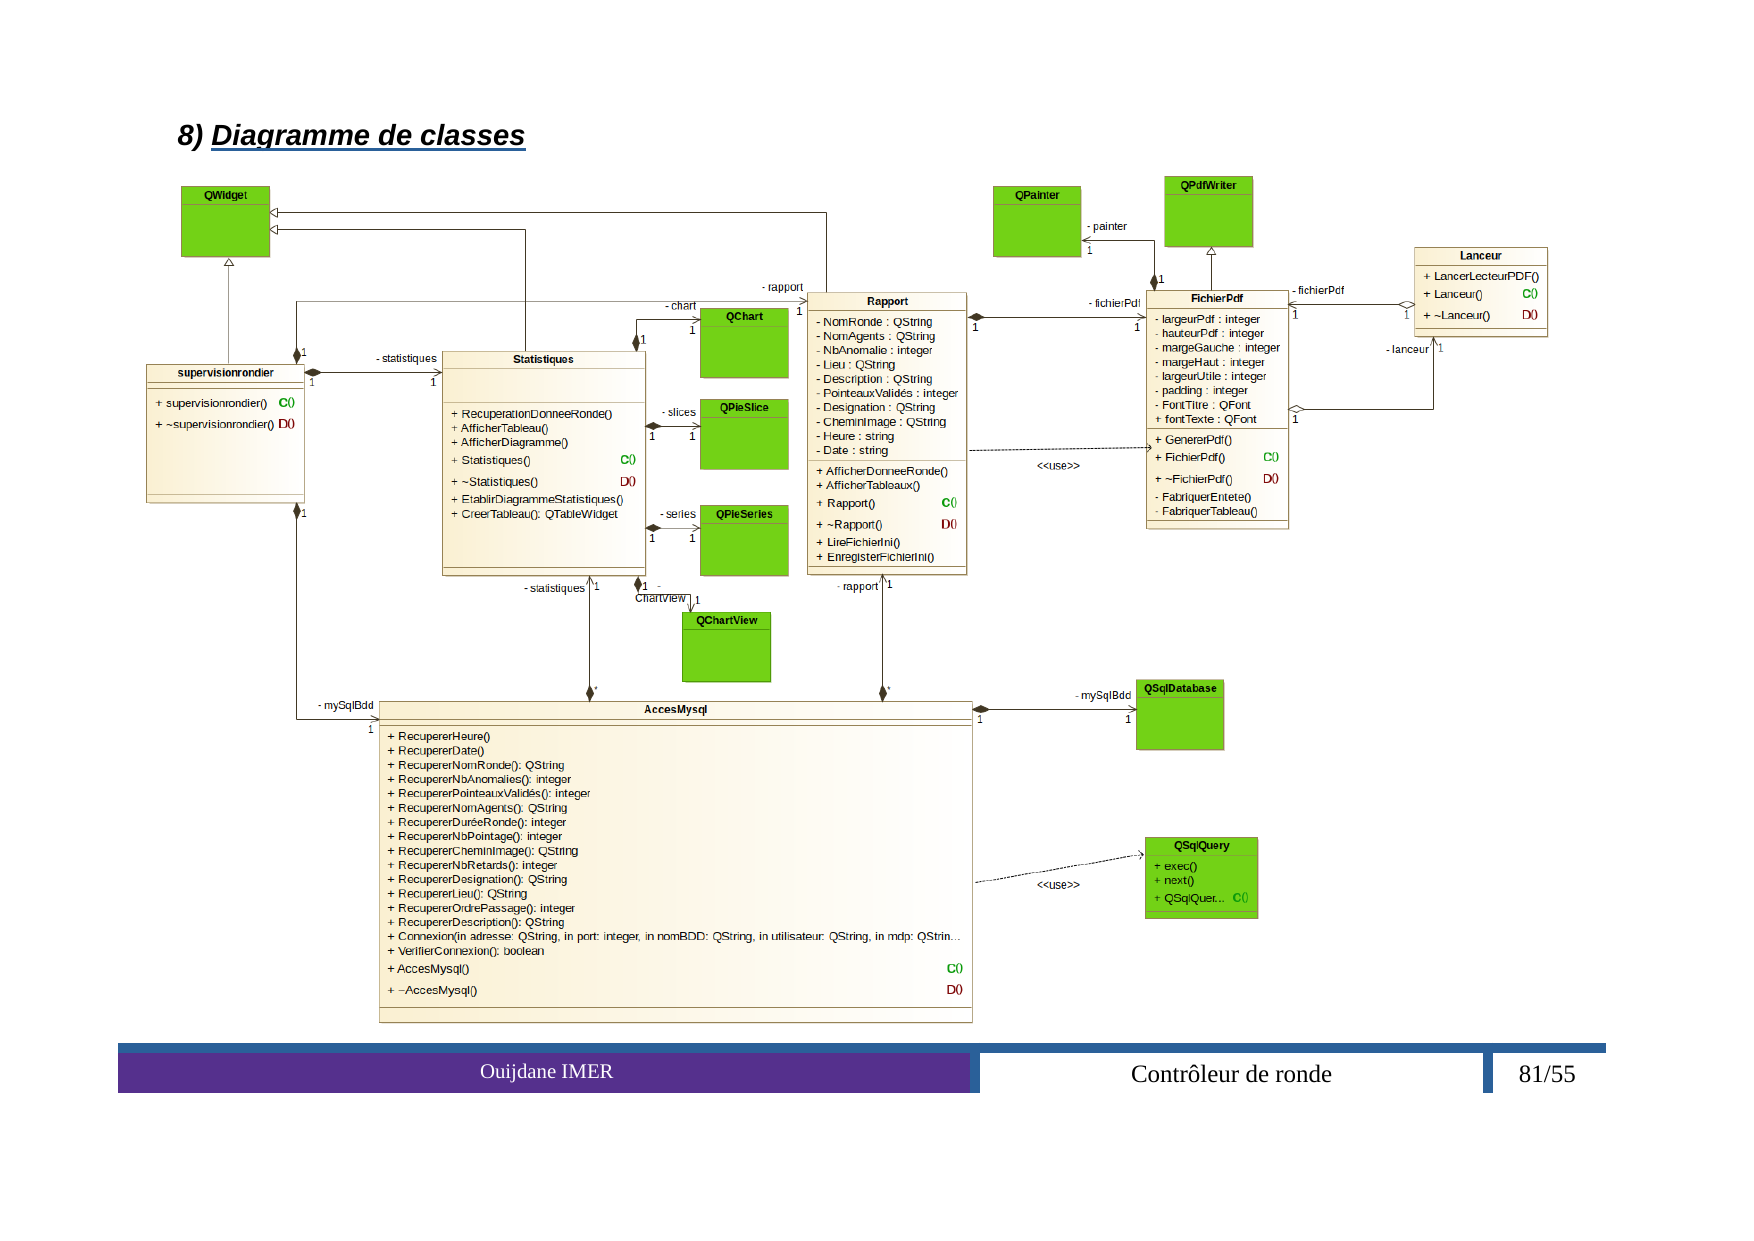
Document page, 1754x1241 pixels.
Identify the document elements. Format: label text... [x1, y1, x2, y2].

subtitle Diagramme de classes [118, 118, 1636, 152]
picture [137, 167, 1557, 1032]
